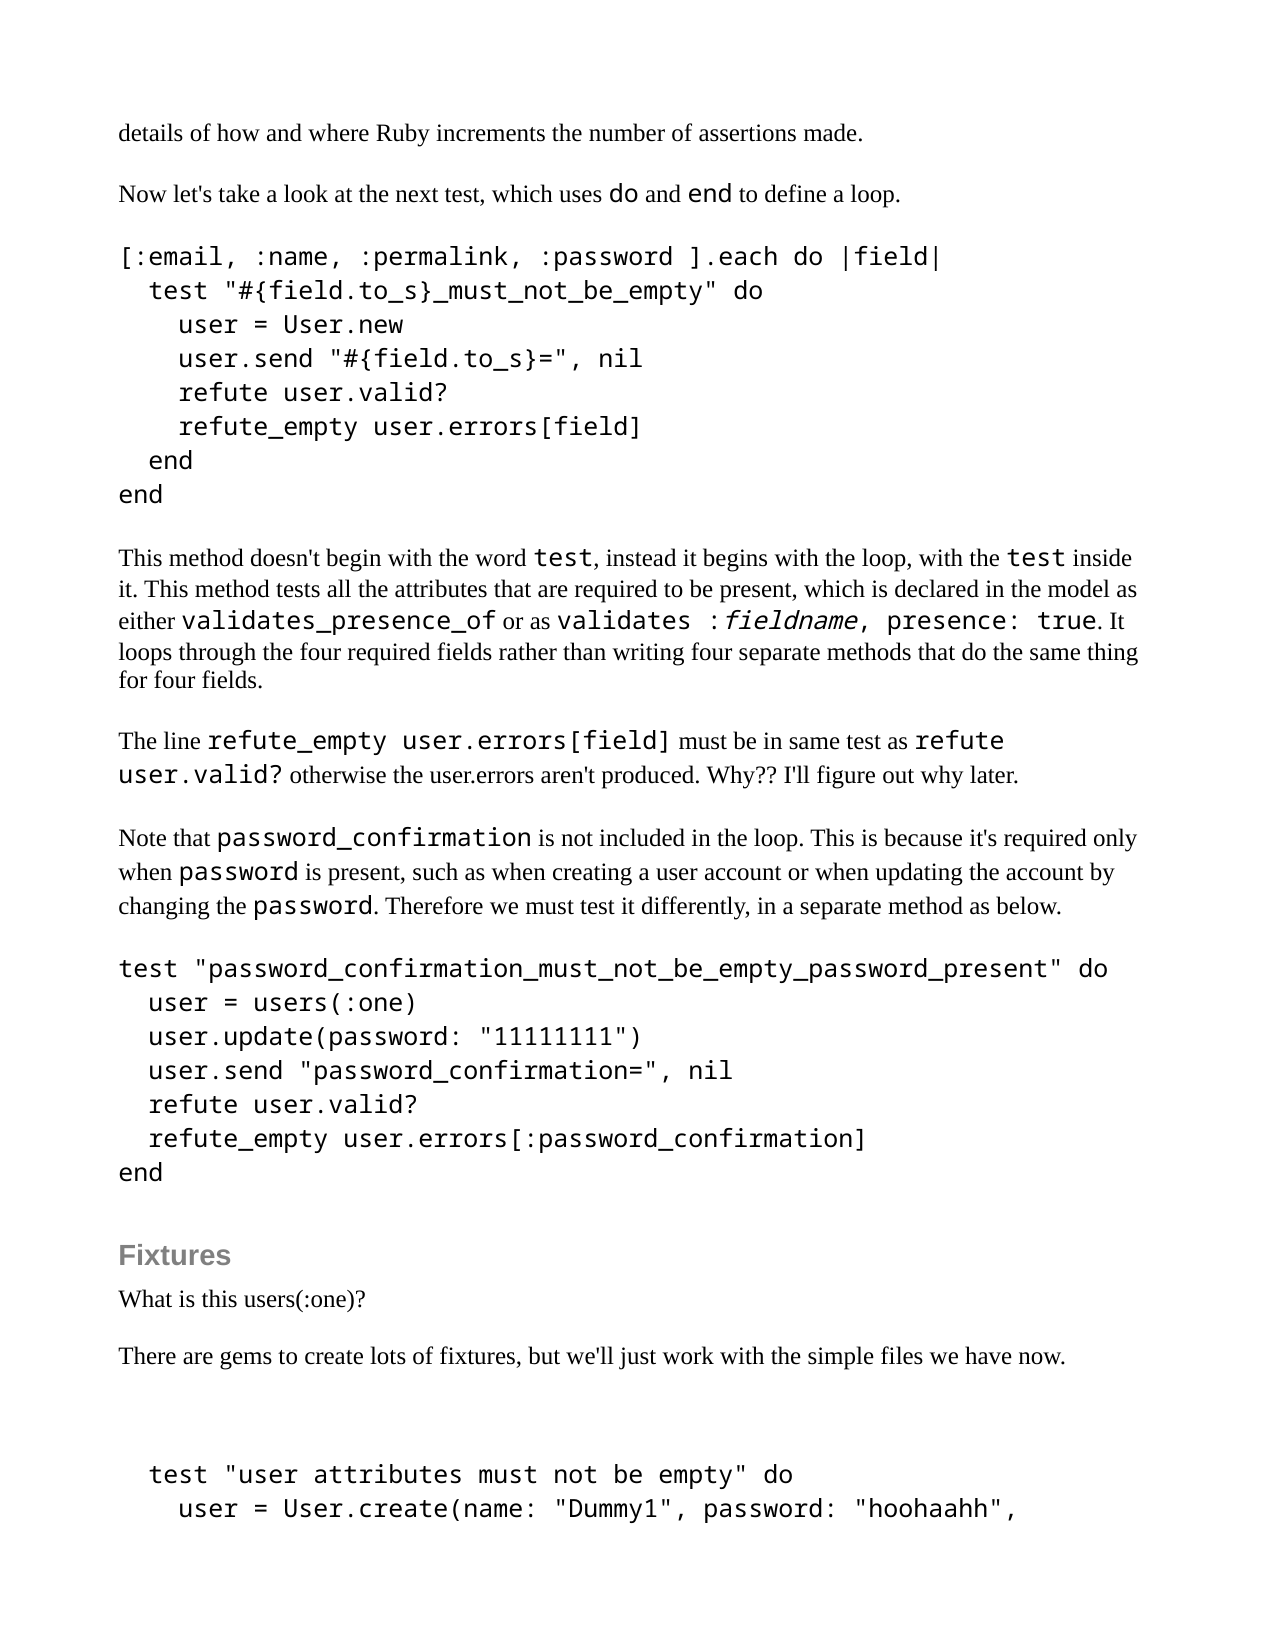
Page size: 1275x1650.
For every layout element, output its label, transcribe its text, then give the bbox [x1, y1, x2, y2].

text What is this users(:one)? [118, 1284, 1157, 1312]
text user = users(:one) [118, 985, 1157, 1019]
text end [118, 477, 1157, 511]
text Note that password_confirmation is not included in the loop. This is because it's required only when password is present, such as when creating a user account or when updating the account by changing the password. Therefore we must test it differently, in a separate method as below. [118, 820, 1157, 922]
text This method doesn't begin with the word test, instead it begins with the loop, with the test inside it. This method tests all the attributes that are required to be present, which is declared in the model as either validates_presence_of or as validates :fieldname, presence: true. It loops through the four required fields rather than writing four separate methods that do the same thing for four fields. [118, 540, 1157, 694]
text The line refute_empty user.errors[field] must be in same test as refute user.valid? otherwise the user.errors aren't produced. Why?? I'll figure out why later. [118, 723, 1157, 791]
text user = User.new [118, 307, 1157, 341]
text user.update(password: "11111111") [118, 1019, 1157, 1053]
text refute user.valid? [118, 375, 1157, 409]
text test "password_confirmation_must_not_be_empty_password_present" do [118, 951, 1157, 985]
text end [118, 1155, 1157, 1189]
text user.send "password_confirmation=", nil [118, 1053, 1157, 1087]
text user.send "#{field.to_s}=", nil [118, 341, 1157, 375]
text Now let's take a look at the next test, which uses do and end to define a loop. [118, 176, 1157, 210]
text end [118, 443, 1157, 477]
subtitle Fixtures [118, 1238, 1157, 1271]
text test "user attributes must not be empty" do [118, 1456, 1157, 1490]
text refute_empty user.errors[:password_confirmation] [118, 1121, 1157, 1155]
text test "#{field.to_s}_must_not_be_empty" do [118, 272, 1157, 307]
text [:email, :name, :permalink, :password ].each do |field| [118, 238, 1157, 272]
text refute user.valid? [118, 1087, 1157, 1121]
text user = User.create(name: "Dummy1", password: "hoohaahh", [118, 1490, 1157, 1524]
text details of how and where Ruby increments the number of assertions made. [118, 118, 1157, 147]
text There are gems to create lots of fixtures, but we'll just work with the simple files we have now. [118, 1341, 1157, 1370]
text refute_empty user.errors[field] [118, 409, 1157, 443]
